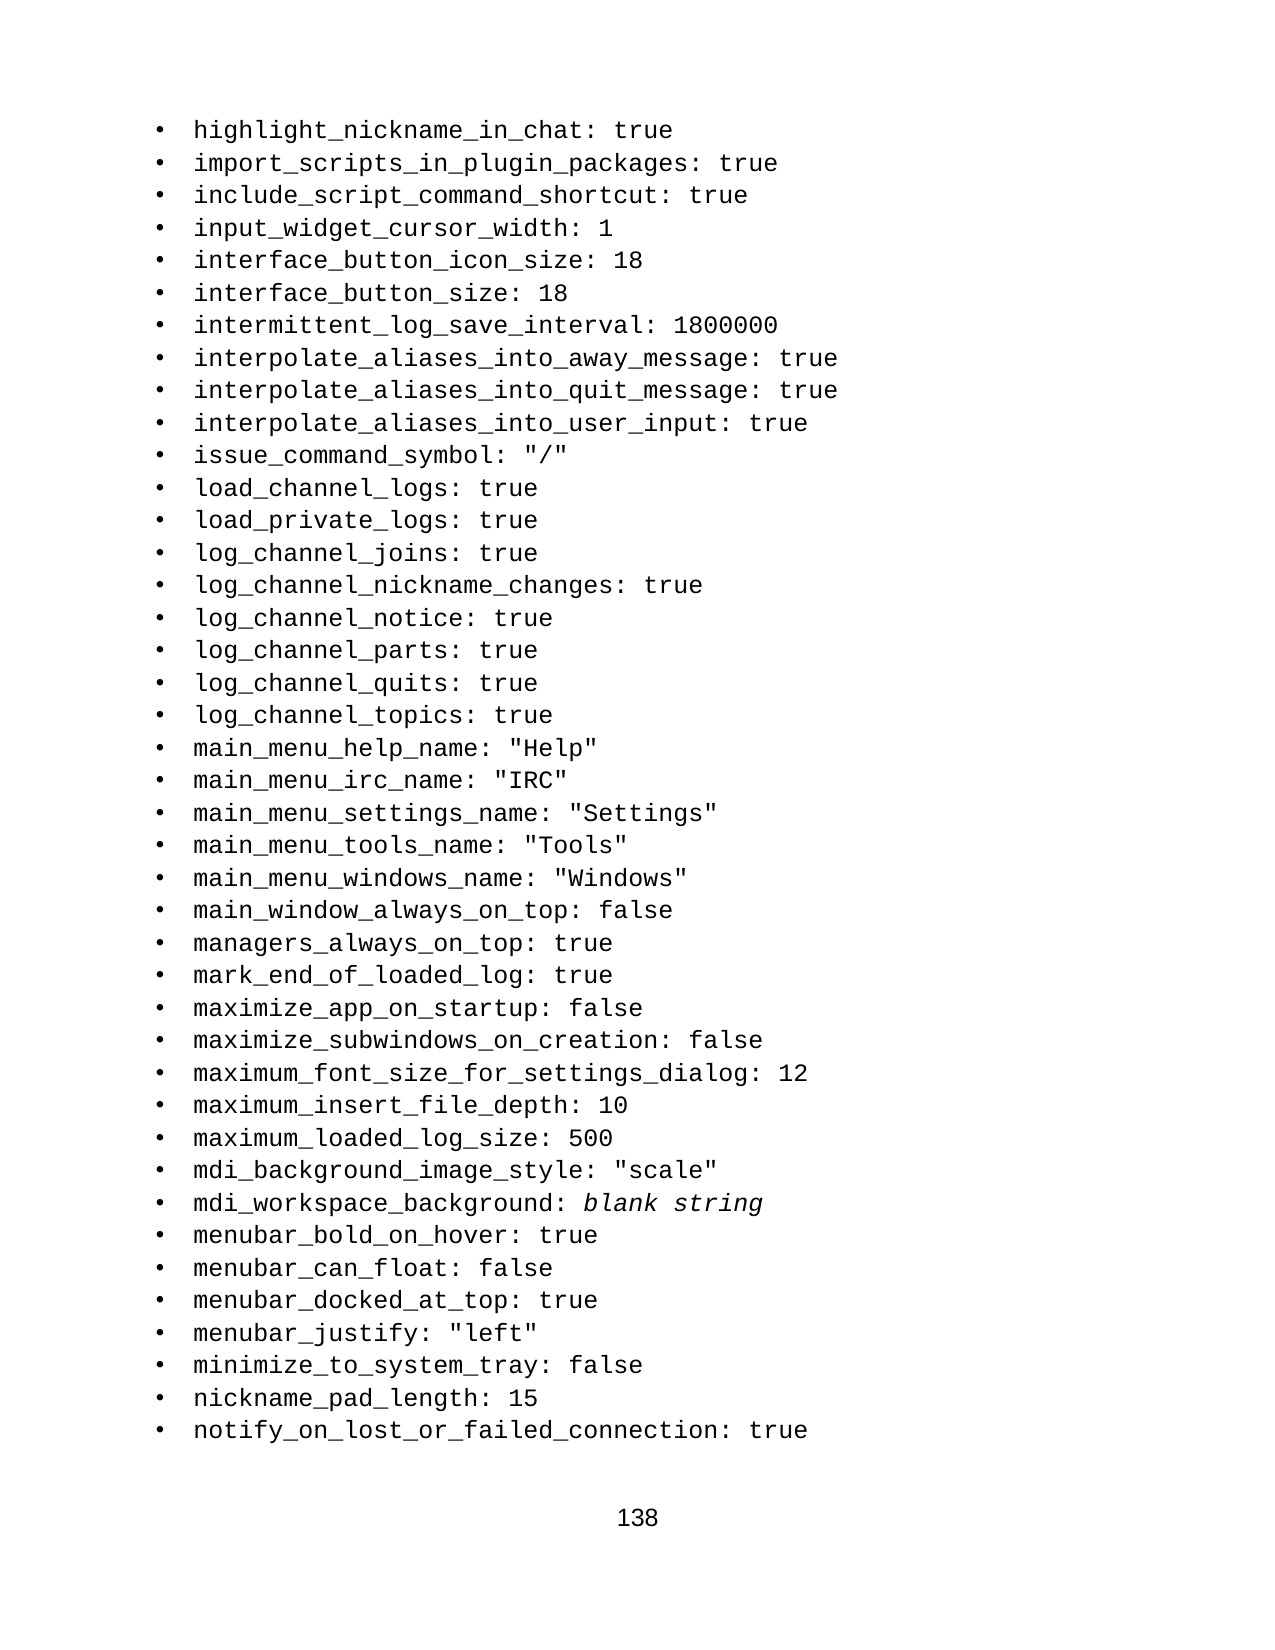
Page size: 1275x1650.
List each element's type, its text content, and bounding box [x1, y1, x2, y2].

list input_widget_cursor_width: 1 [156, 216, 1157, 244]
list menubar_docked_at_top: true [156, 1288, 1157, 1316]
list menubar_justify: "left" [156, 1321, 1157, 1349]
list intermittent_log_save_interval: 1800000 [156, 313, 1157, 341]
list log_channel_nickname_changes: true [156, 573, 1157, 601]
list menubar_bold_on_hover: true [156, 1223, 1157, 1251]
list interpolate_aliases_into_quit_message: true [156, 378, 1157, 406]
list include_script_command_shortcut: true [156, 183, 1157, 211]
list main_window_always_on_top: false [156, 898, 1157, 926]
list nickname_pad_length: 15 [156, 1386, 1157, 1414]
list interface_button_size: 18 [156, 281, 1157, 309]
list maximum_loaded_log_size: 500 [156, 1126, 1157, 1154]
list interpolate_aliases_into_away_message: true [156, 346, 1157, 374]
list load_channel_logs: true [156, 476, 1157, 504]
list import_scripts_in_plugin_packages: true [156, 151, 1157, 179]
list interpolate_aliases_into_user_input: true [156, 411, 1157, 439]
list mdi_background_image_style: "scale" [156, 1158, 1157, 1186]
list maximize_app_on_startup: false [156, 996, 1157, 1024]
list load_private_logs: true [156, 508, 1157, 536]
list interface_button_icon_size: 18 [156, 248, 1157, 276]
list minimize_to_system_tray: false [156, 1353, 1157, 1381]
list log_channel_joins: true [156, 541, 1157, 569]
list mark_end_of_loaded_log: true [156, 963, 1157, 991]
list notify_on_lost_or_failed_connection: true [156, 1418, 1157, 1446]
list highlight_nickname_in_chat: true [156, 118, 1157, 146]
list maximum_font_size_for_settings_dialog: 12 [156, 1061, 1157, 1089]
list mdi_workspace_background: blank string [156, 1191, 1157, 1219]
list main_menu_settings_name: "Settings" [156, 801, 1157, 829]
list log_channel_parts: true [156, 638, 1157, 666]
list managers_always_on_top: true [156, 931, 1157, 959]
list log_channel_quits: true [156, 671, 1157, 699]
list main_menu_irc_name: "IRC" [156, 768, 1157, 796]
list issue_command_symbol: "/" [156, 443, 1157, 471]
list menubar_can_float: false [156, 1256, 1157, 1284]
list log_channel_topics: true [156, 703, 1157, 731]
list main_menu_help_name: "Help" [156, 736, 1157, 764]
list main_menu_windows_name: "Windows" [156, 866, 1157, 894]
list main_menu_tools_name: "Tools" [156, 833, 1157, 861]
list maximum_insert_file_depth: 10 [156, 1093, 1157, 1121]
list log_channel_notice: true [156, 606, 1157, 634]
list maximize_subwindows_on_creation: false [156, 1028, 1157, 1056]
